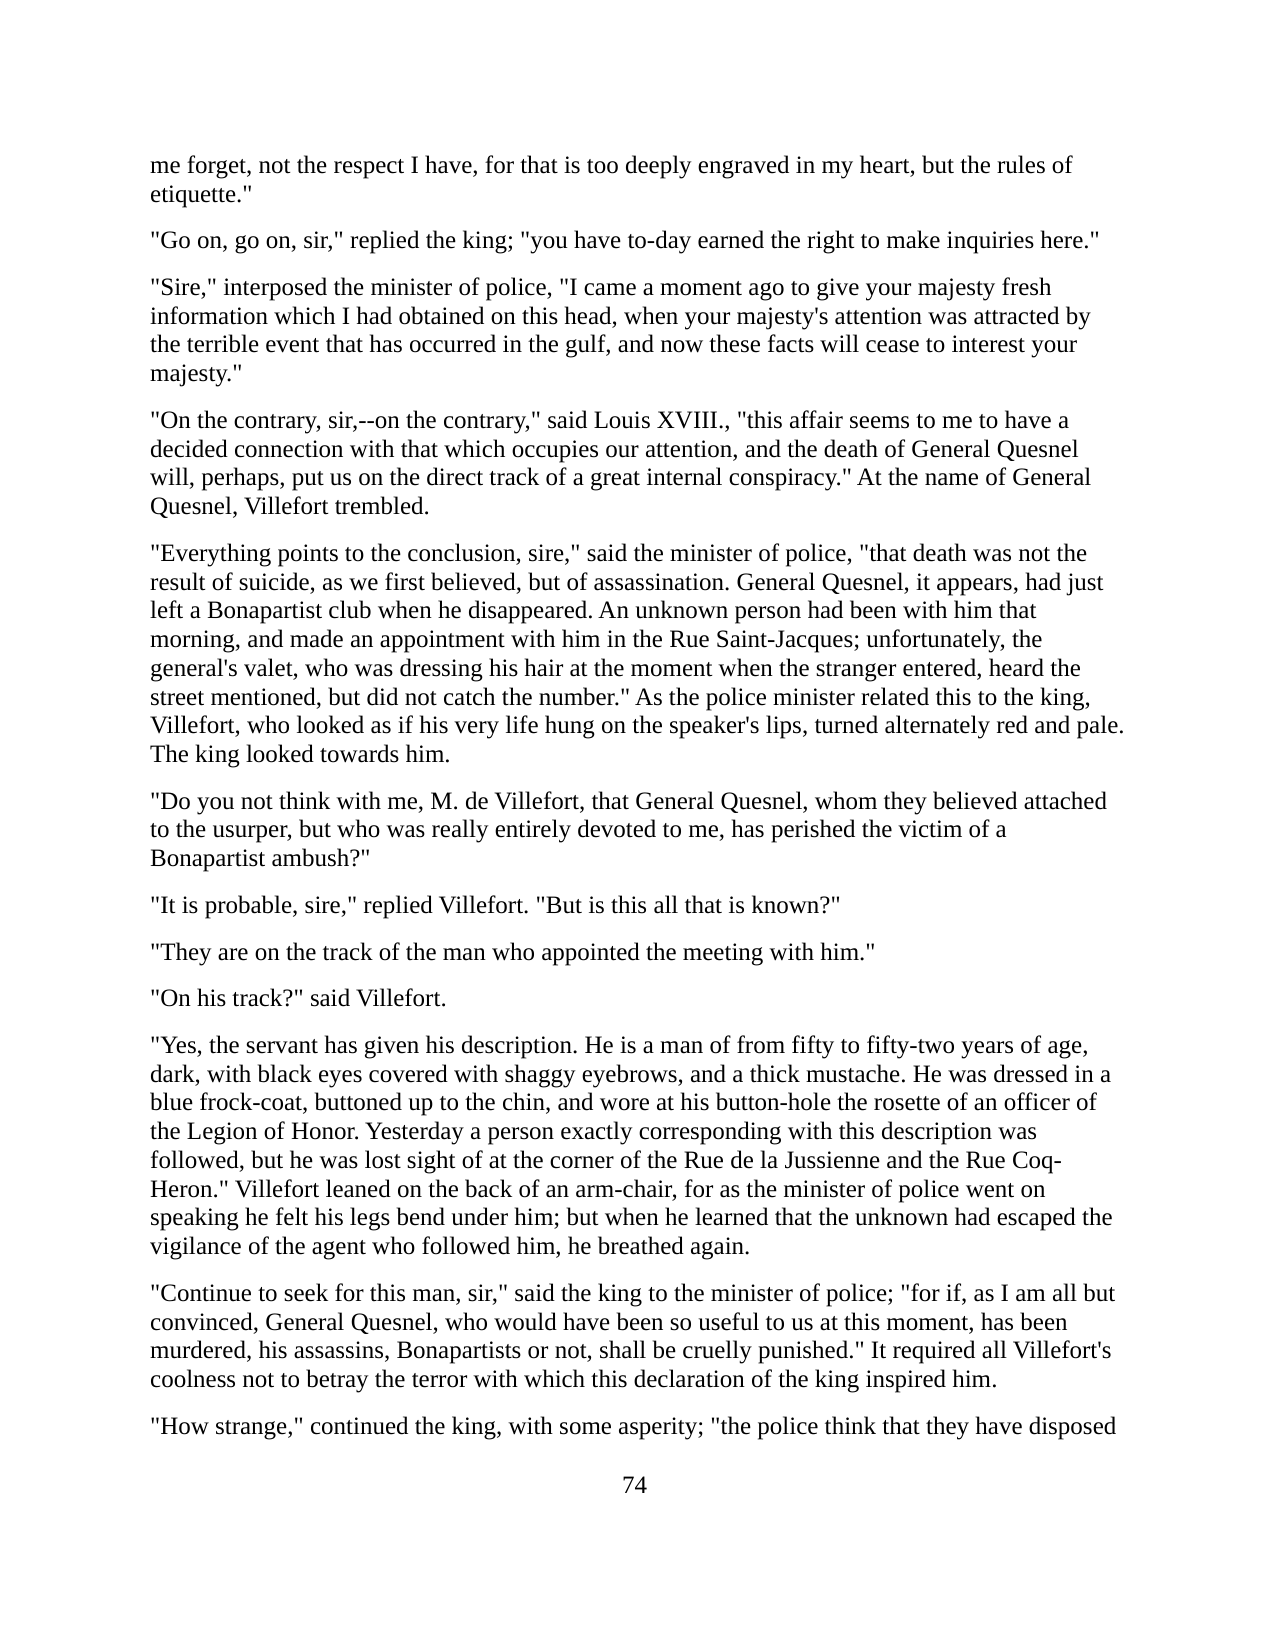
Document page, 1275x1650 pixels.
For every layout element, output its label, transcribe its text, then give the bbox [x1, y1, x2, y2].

text "Go on, go on, sir," replied the king; "you have to-day earned the right to make inquiries here." [150, 225, 1125, 254]
text "Do you not think with me, M. de Villefort, that General Quesnel, whom they believed attached to the usurper, but who was really entirely devoted to me, has perished the victim of a Bonapartist ambush?" [150, 786, 1125, 872]
text "On the contrary, sir,--on the contrary," said Louis XVIII., "this affair seems to me to have a decided connection with that which occupies our attention, and the death of General Quesnel will, perhaps, put us on the direct track of a great internal conspiracy." At the name of General Quesnel, Villefort trembled. [150, 405, 1125, 520]
text "Sire," interposed the minister of police, "I came a moment ago to give your majesty fresh information which I had obtained on this head, when your majesty's attention was attracted by the terrible event that has occurred in the gulf, and now these facts will cease to interest your majesty." [150, 272, 1125, 387]
text "Continue to seek for this man, sir," said the king to the minister of police; "for if, as I am all but convinced, General Quesnel, who would have been so useful to us at this moment, has been murdered, his assassins, Bonapartists or not, shall be cruelly punished." It required all Villefort's coolness not to betray the terror with which this declaration of the king inspired him. [150, 1278, 1125, 1393]
text "Everything points to the conclusion, sire," said the minister of police, "that death was not the result of suicide, as we first believed, but of assassination. General Quesnel, it appears, had just left a Bonapartist club when he disappeared. An unknown person had been with him that morning, and made an appointment with him in the Rue Saint-Jacques; unfortunately, the general's valet, who was dressing his hair at the moment when the stranger entered, heard the street mentioned, but did not catch the number." As the police minister related this to the king, Villefort, who looked as if his very life hung on the speaker's lips, turned alternately red and pale. The king looked towards him. [150, 538, 1125, 768]
text "It is probable, sire," replied Villefort. "But is this all that is known?" [150, 890, 1125, 919]
text "On his track?" said Villefort. [150, 983, 1125, 1012]
text "How strange," continued the king, with some asperity; "the police think that they have disposed [150, 1411, 1125, 1439]
text "They are on the track of the man who appointed the meeting with him." [150, 937, 1125, 965]
text "Yes, the servant has given his description. He is a man of from fifty to fifty-two years of age, dark, with black eyes covered with shaggy eyebrows, and a thick mustache. He was dressed in a blue frock-coat, buttoned up to the chin, and wore at his button-hole the rosette of an officer of the Legion of Honor. Yesterday a person exactly corresponding with this description was followed, but he was lost sight of at the corner of the Rue de la Jussienne and the Rue Coq-Heron." Villefort leaned on the back of an arm-chair, for as the minister of police went on speaking he felt his legs bend under him; but when he learned that the unknown had escaped the vigilance of the agent who followed him, he breathed again. [150, 1030, 1125, 1260]
text me forget, not the respect I have, for that is too deeply engraved in my heart, but the rules of etiquette." [150, 150, 1125, 207]
